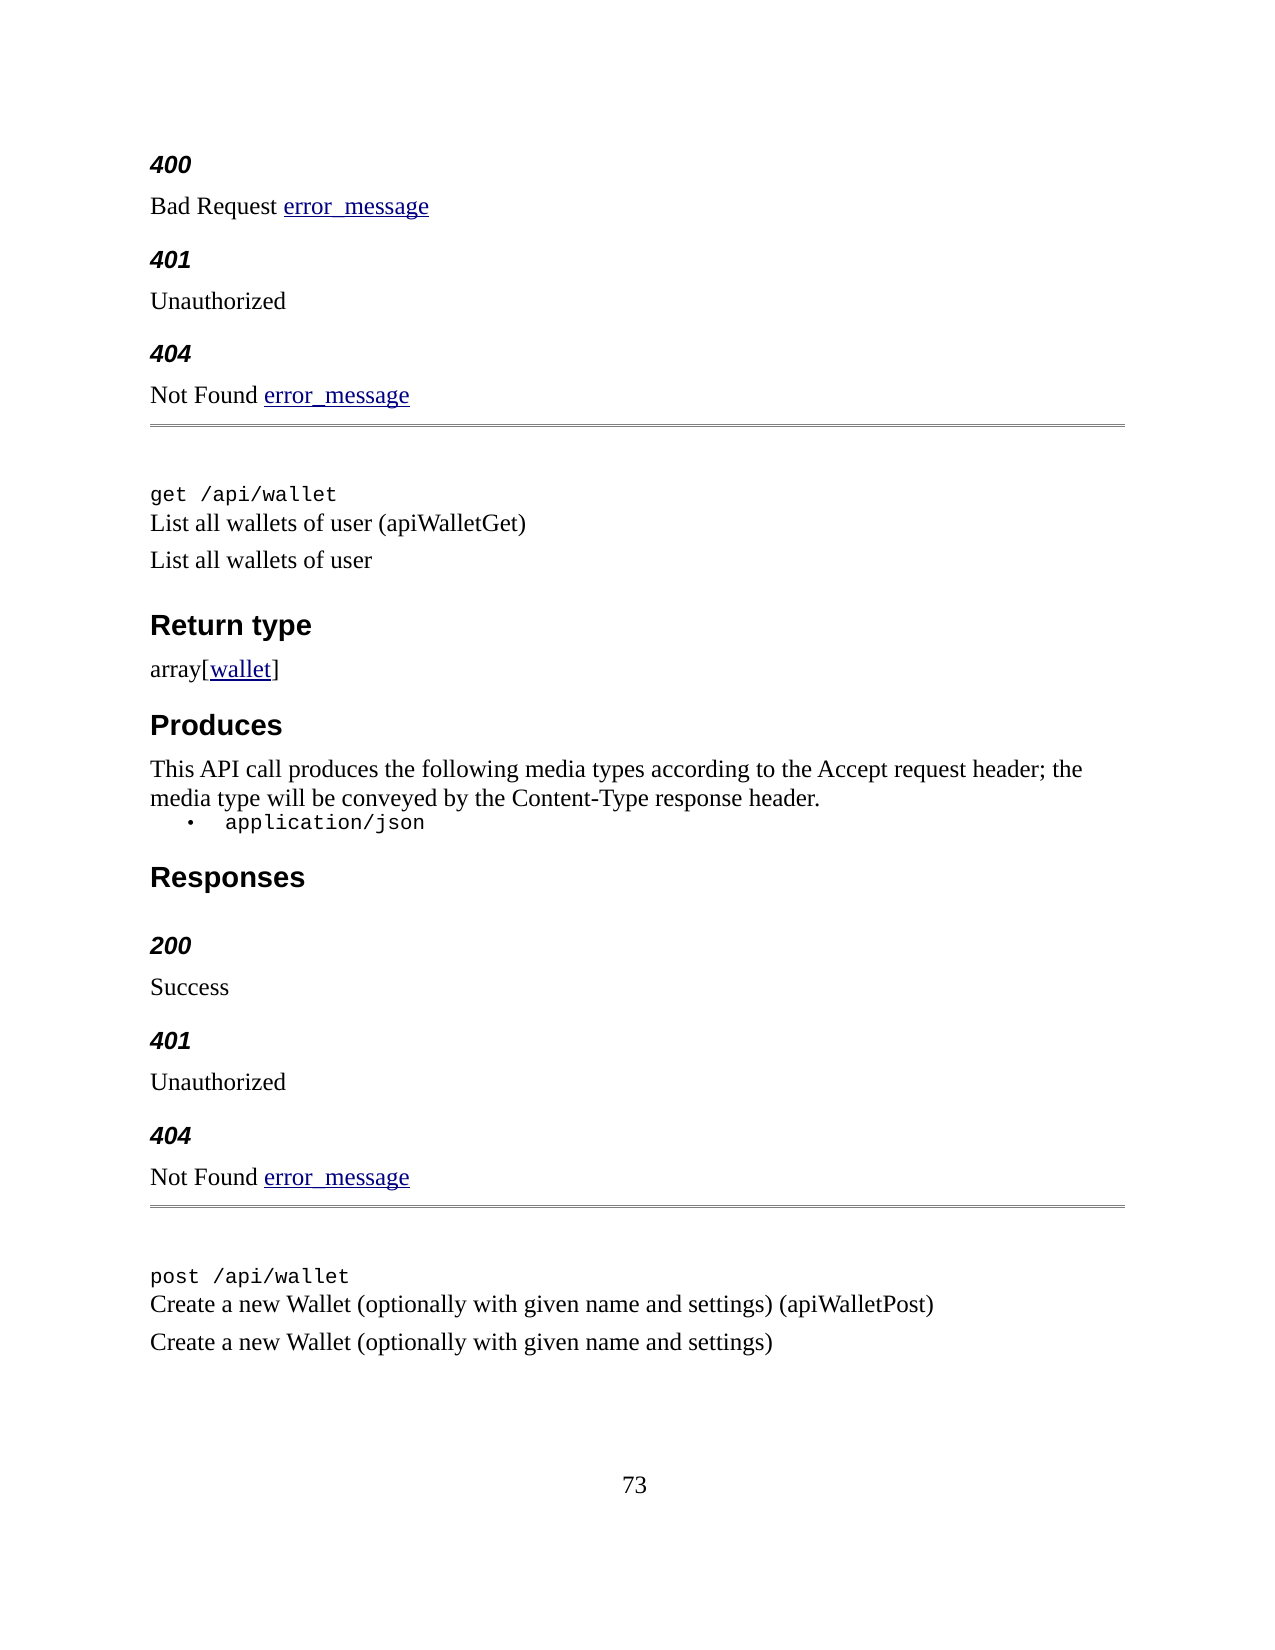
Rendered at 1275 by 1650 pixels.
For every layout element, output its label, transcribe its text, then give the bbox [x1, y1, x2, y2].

text This API call produces the following media types according to the Accept request header; the media type will be conveyed by the Content-Type response header. [150, 754, 1125, 812]
text Not Found error_message [150, 381, 1125, 409]
text post /api/wallet [150, 1266, 1125, 1289]
text Unauthorized [150, 1067, 1125, 1096]
text Success [150, 972, 1125, 1001]
subtitle 400 [150, 150, 1125, 178]
subtitle Return type [150, 608, 1125, 642]
text Not Found error_message [150, 1162, 1125, 1191]
subtitle 401 [150, 1026, 1125, 1055]
subtitle 404 [150, 1121, 1125, 1149]
list application/json [187, 812, 1125, 835]
text array[wallet] [150, 654, 1125, 683]
subtitle 404 [150, 339, 1125, 368]
text Unauthorized [150, 286, 1125, 314]
text Bad Request error_message [150, 191, 1125, 220]
text List all wallets of user (apiWalletGet) [150, 508, 1125, 537]
text Create a new Wallet (optionally with given name and settings) [150, 1327, 1125, 1356]
text Create a new Wallet (optionally with given name and settings) (apiWalletPost) [150, 1289, 1125, 1318]
text get /api/wallet [150, 484, 1125, 508]
subtitle 200 [150, 931, 1125, 960]
subtitle Responses [150, 860, 1125, 894]
subtitle 401 [150, 245, 1125, 273]
text List all wallets of user [150, 546, 1125, 574]
subtitle Produces [150, 708, 1125, 742]
